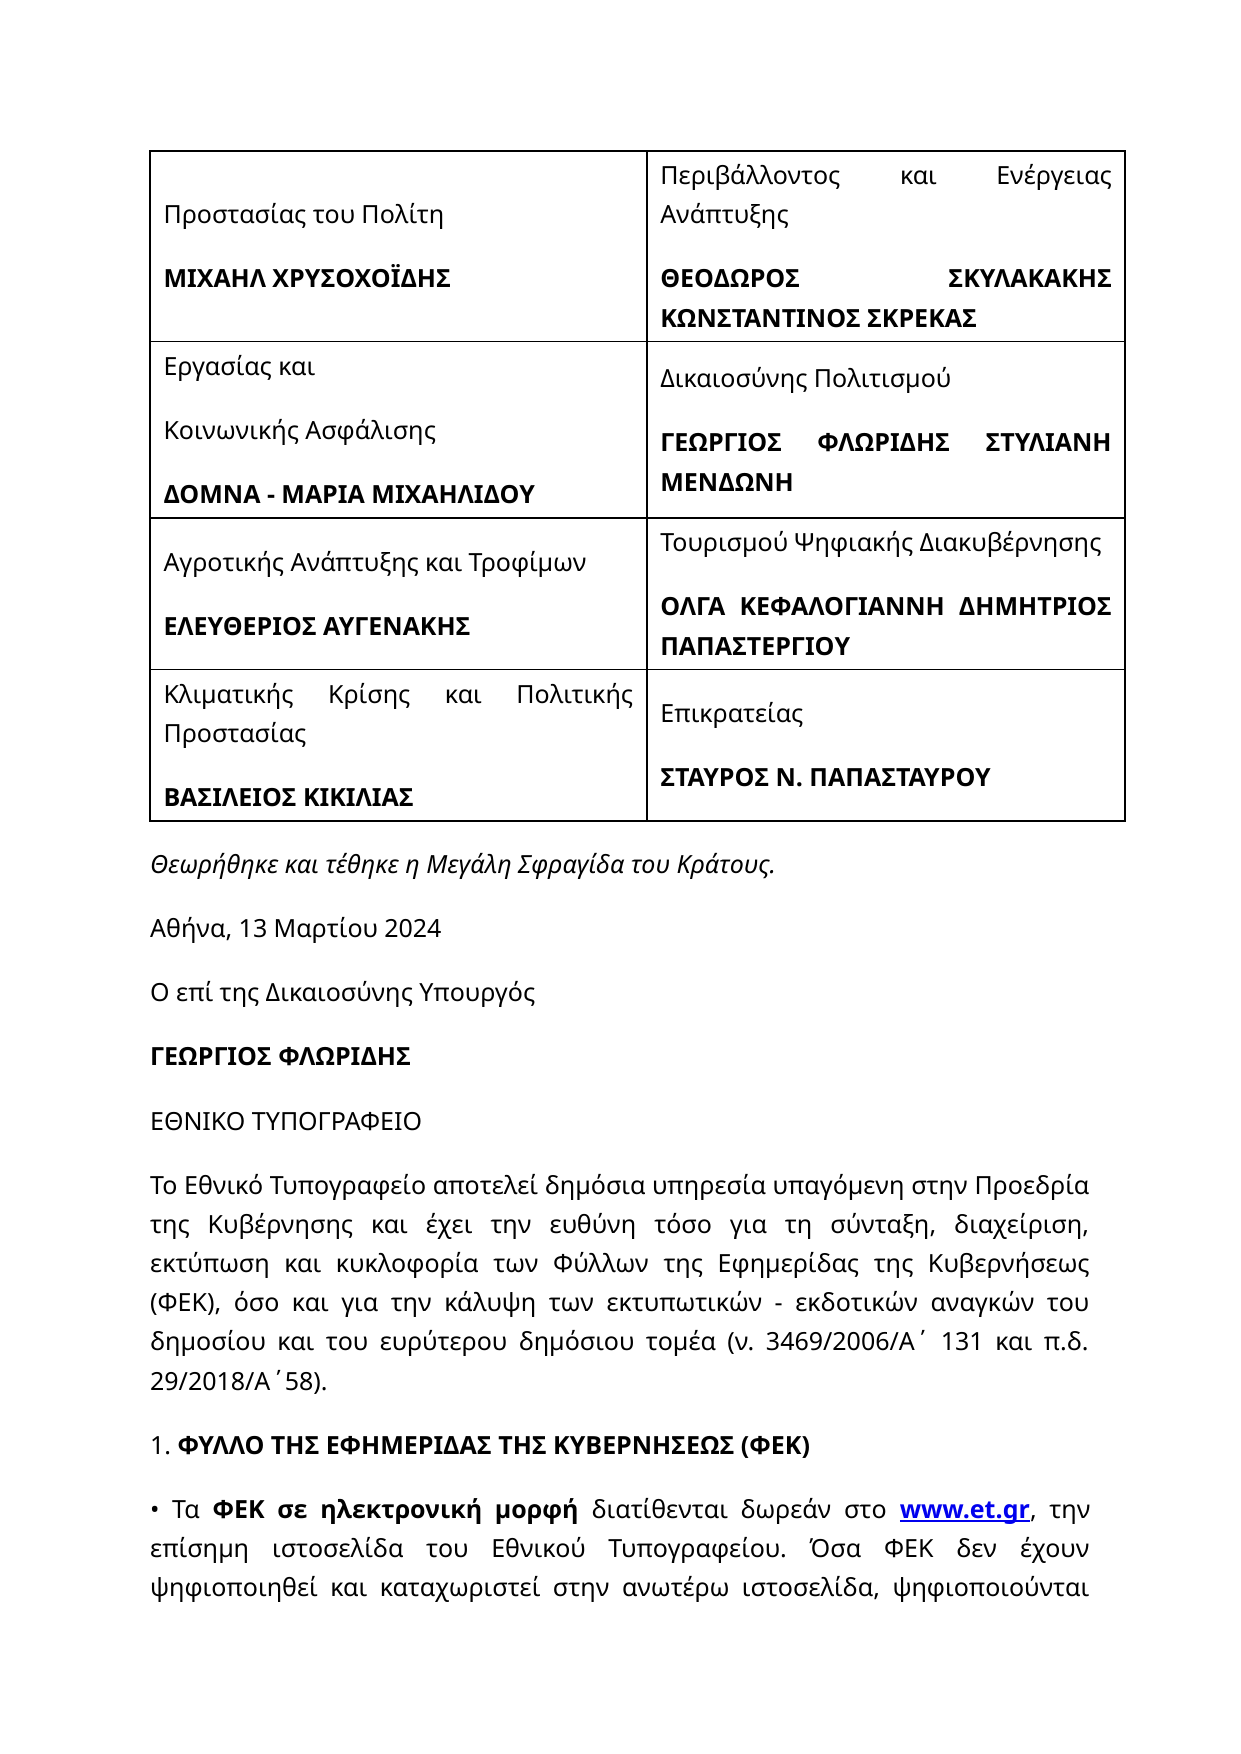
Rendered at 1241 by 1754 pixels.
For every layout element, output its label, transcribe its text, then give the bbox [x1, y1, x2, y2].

text Αθήνα, 13 Μαρτίου 2024 [150, 911, 1090, 945]
table_cell Προστασίας του Πολίτη ΜΙΧΑΗΛ ΧΡΥΣΟΧΟΪΔΗΣ [151, 152, 646, 341]
table_cell Τουρισμού Ψηφιακής Διακυβέρνησης ΟΛΓΑ ΚΕΦΑΛΟΓΙΑΝΝΗ ΔΗΜΗΤΡΙΟΣ ΠΑΠΑΣΤΕΡΓΙΟΥ [648, 519, 1124, 668]
table_cell Εργασίας και Κοινωνικής Ασφάλισης ΔΟΜΝΑ - ΜΑΡΙΑ ΜΙΧΑΗΛΙΔΟΥ [151, 342, 646, 517]
text Θεωρήθηκε και τέθηκε η Μεγάλη Σφραγίδα του Κράτους. [150, 847, 1090, 881]
text • Τα ΦΕΚ σε ηλεκτρονική μορφή διατίθενται δωρεάν στο www.et.gr, την επίσημη ιστοσελίδα του Εθνικού Τυπογραφείου. Όσα ΦΕΚ δεν έχουν ψηφιοποιηθεί και καταχωριστεί στην ανωτέρω ιστοσελίδα, ψηφιοποιούνται [150, 1492, 1090, 1604]
text Το Εθνικό Τυπογραφείο αποτελεί δημόσια υπηρεσία υπαγόμενη στην Προεδρία της Κυβέρνησης και έχει την ευθύνη τόσο για τη σύνταξη, διαχείριση, εκτύπωση και κυκλοφορία των Φύλλων της Εφημερίδας της Κυβερνήσεως (ΦΕΚ), όσο και για την κάλυψη των εκτυπωτικών - εκδοτικών αναγκών του δημοσίου και του ευρύτερου δημόσιου τομέα (ν. 3469/2006/Α΄ 131 και π.δ. 29/2018/Α΄58). [150, 1167, 1090, 1397]
text ΕΘΝΙΚΟ ΤΥΠΟΓΡΑΦΕΙΟ [150, 1103, 1090, 1137]
text Ο επί της Δικαιοσύνης Υπουργός [150, 975, 1090, 1009]
table_cell Περιβάλλοντος και Ενέργειας Ανάπτυξης ΘΕΟΔΩΡΟΣ ΣΚΥΛΑΚΑΚΗΣ ΚΩΝΣΤΑΝΤΙΝΟΣ ΣΚΡΕΚΑΣ [648, 152, 1124, 341]
table_cell Κλιματικής Κρίσης και Πολιτικής Προστασίας ΒΑΣΙΛΕΙΟΣ ΚΙΚΙΛΙΑΣ [151, 670, 646, 820]
text 1. ΦΥΛΛΟ ΤΗΣ ΕΦΗΜΕΡΙΔΑΣ ΤΗΣ ΚΥΒΕΡΝΗΣΕΩΣ (ΦΕΚ) [150, 1427, 1090, 1461]
text ΓΕΩΡΓΙΟΣ ΦΛΩΡΙΔΗΣ [150, 1039, 1090, 1073]
table_cell Αγροτικής Ανάπτυξης και Τροφίμων ΕΛΕΥΘΕΡΙΟΣ ΑΥΓΕΝΑΚΗΣ [151, 519, 646, 668]
table_cell Επικρατείας ΣΤΑΥΡΟΣ Ν. ΠΑΠΑΣΤΑΥΡΟΥ [648, 670, 1124, 820]
table_cell Δικαιοσύνης Πολιτισμού ΓΕΩΡΓΙΟΣ ΦΛΩΡΙΔΗΣ ΣΤΥΛΙΑΝΗ ΜΕΝΔΩΝΗ [648, 342, 1124, 517]
